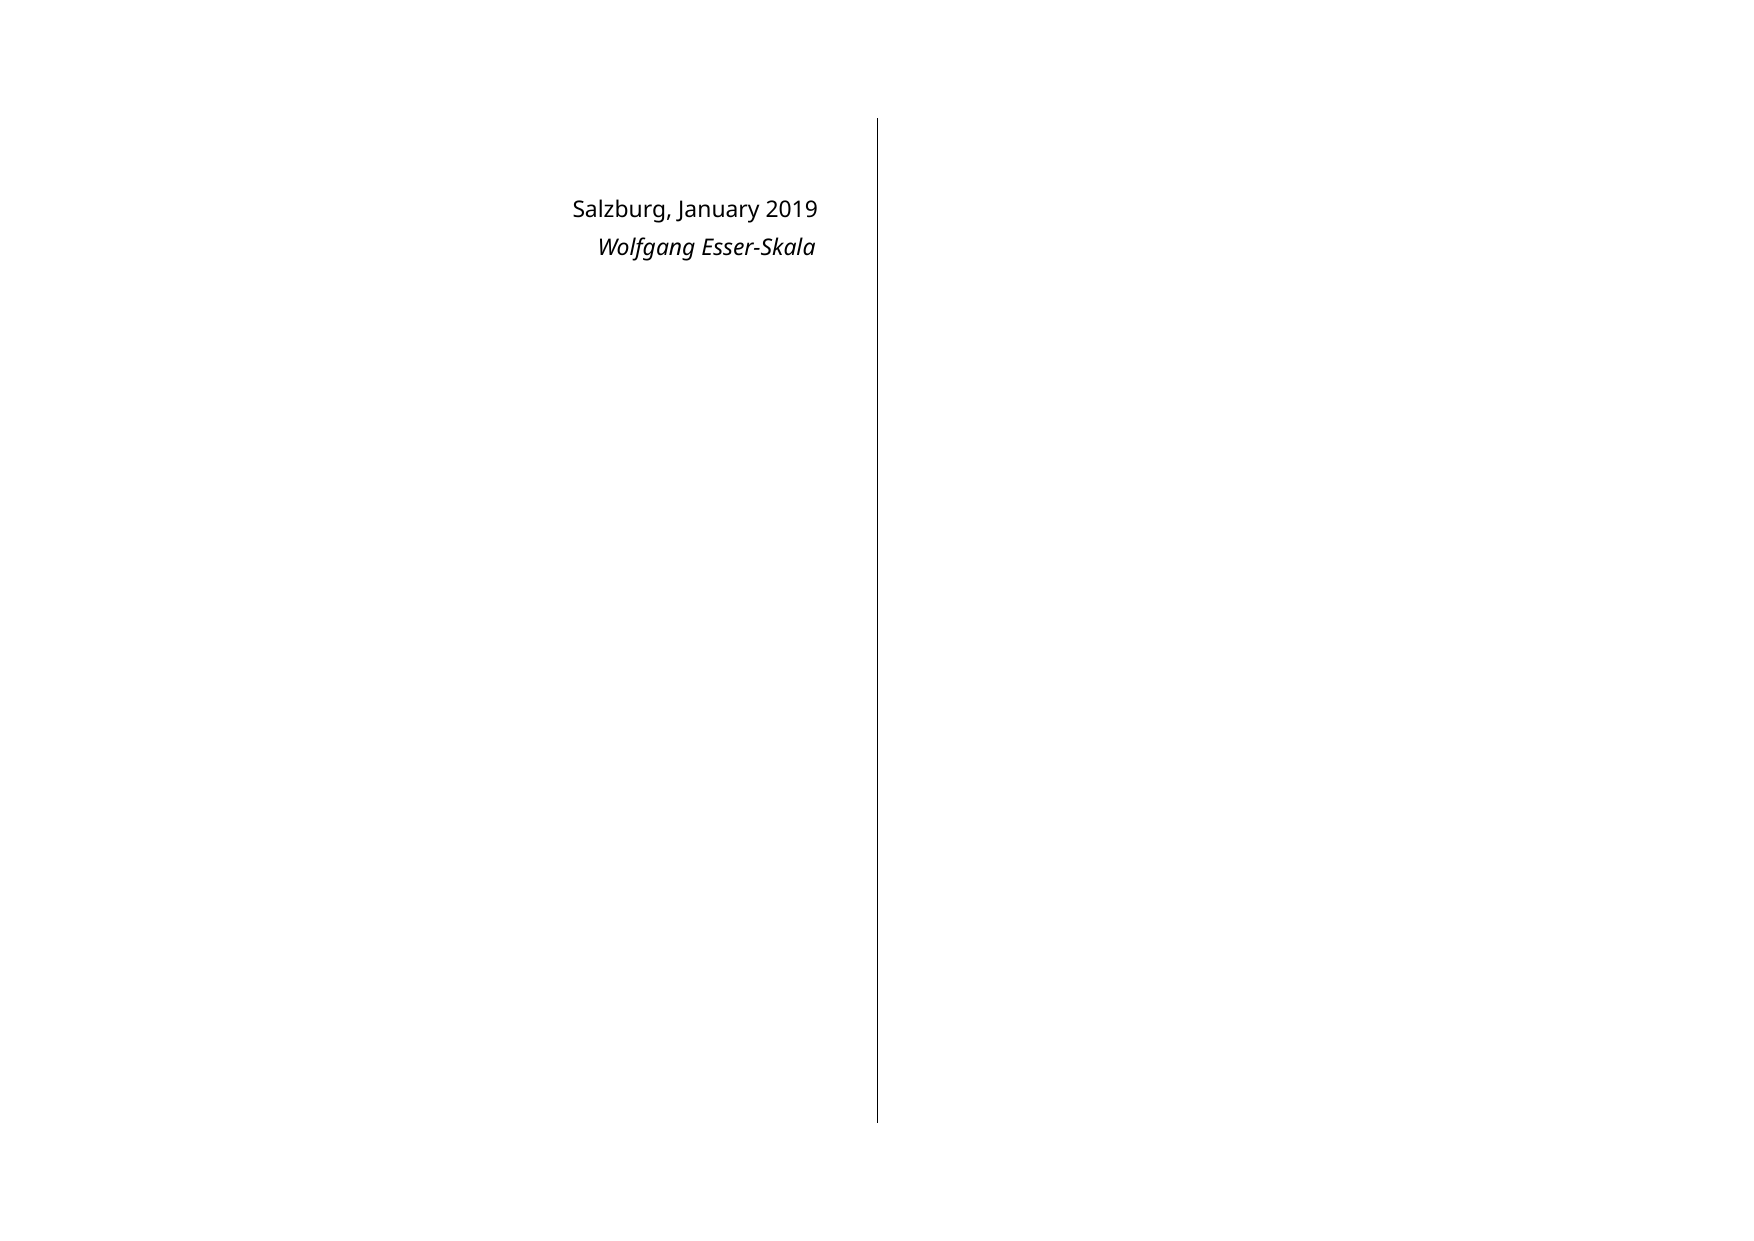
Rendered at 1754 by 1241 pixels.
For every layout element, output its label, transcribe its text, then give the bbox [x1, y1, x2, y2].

text Salzburg, January 2019 Wolfgang Esser-Skala [118, 193, 818, 262]
